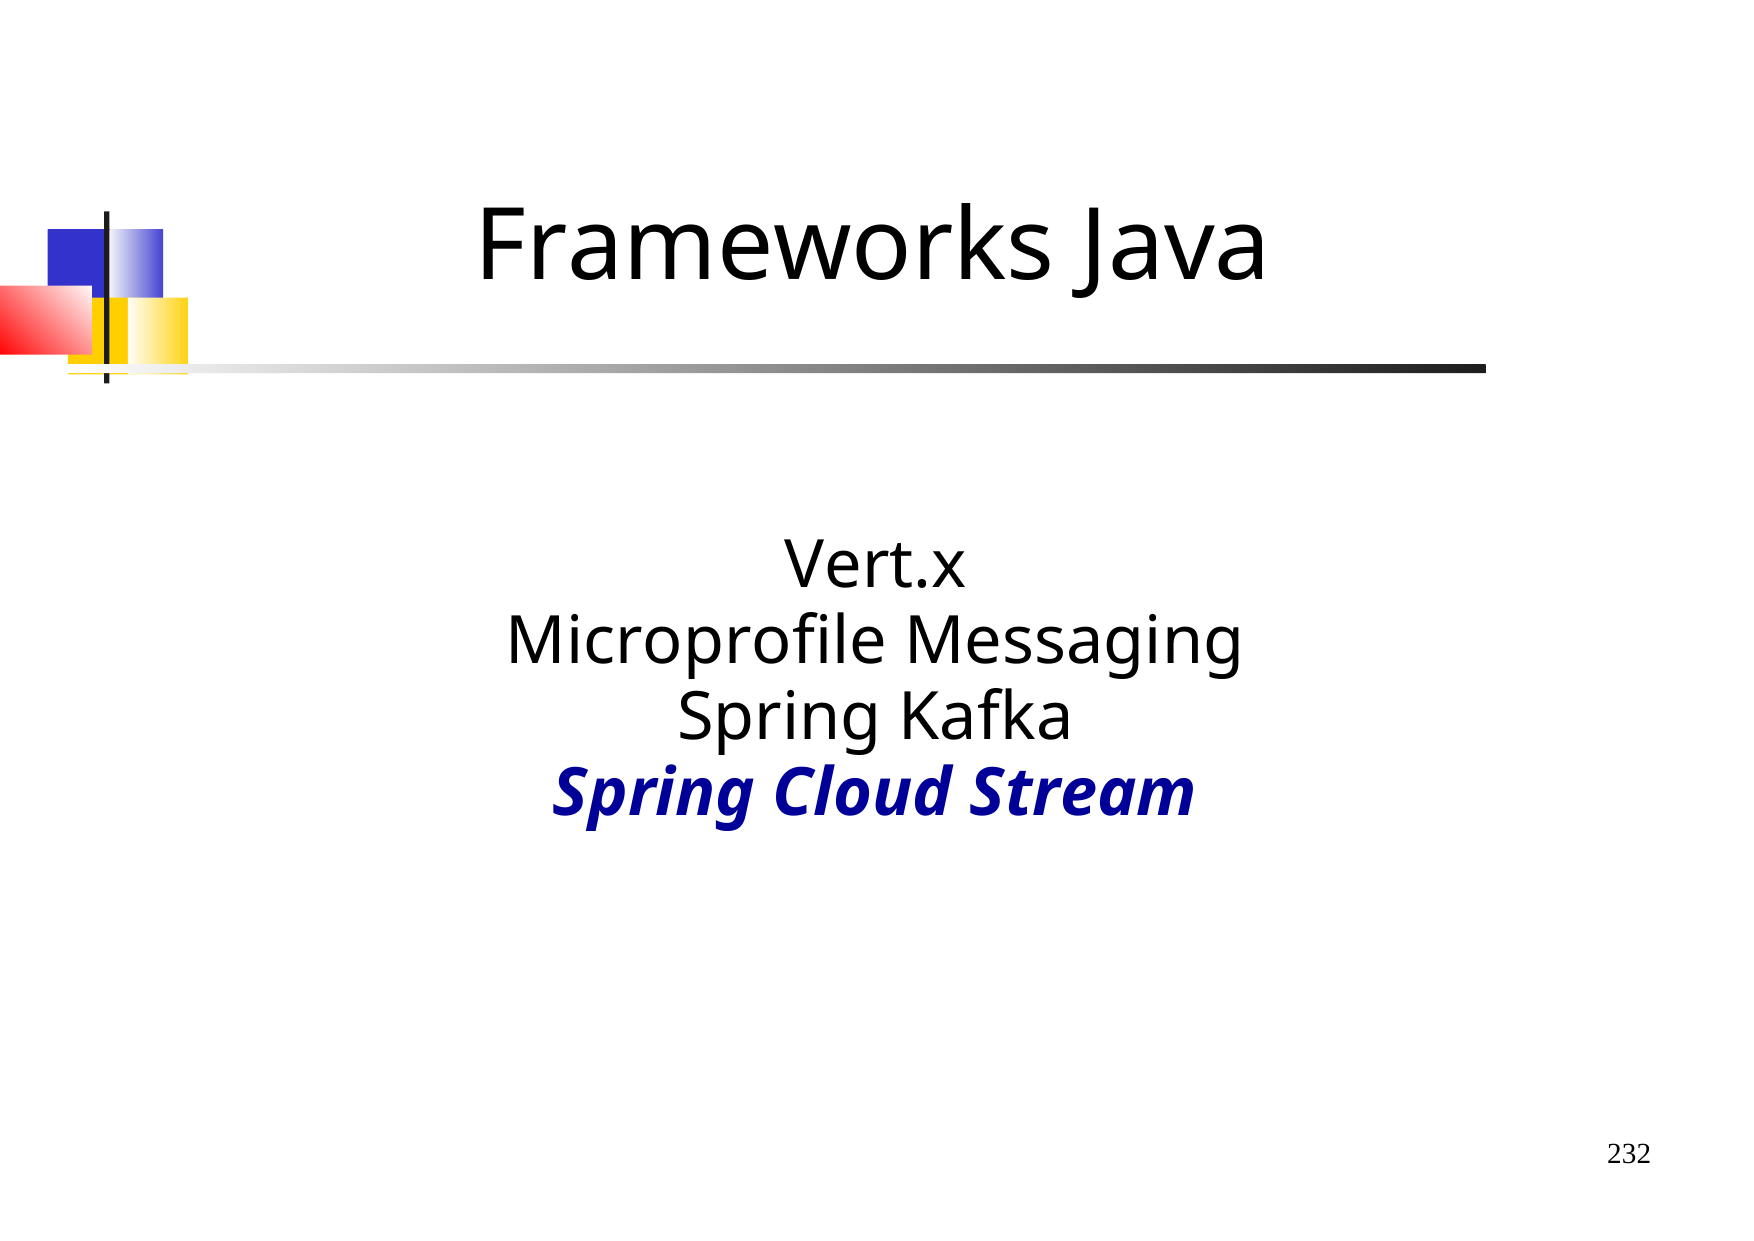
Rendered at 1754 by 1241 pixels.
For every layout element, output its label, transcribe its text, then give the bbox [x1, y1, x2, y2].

title Frameworks Java [179, 139, 1567, 351]
subtitle Vert.x Microprofile Messaging Spring Kafka Spring Cloud Stream [179, 371, 1567, 1091]
